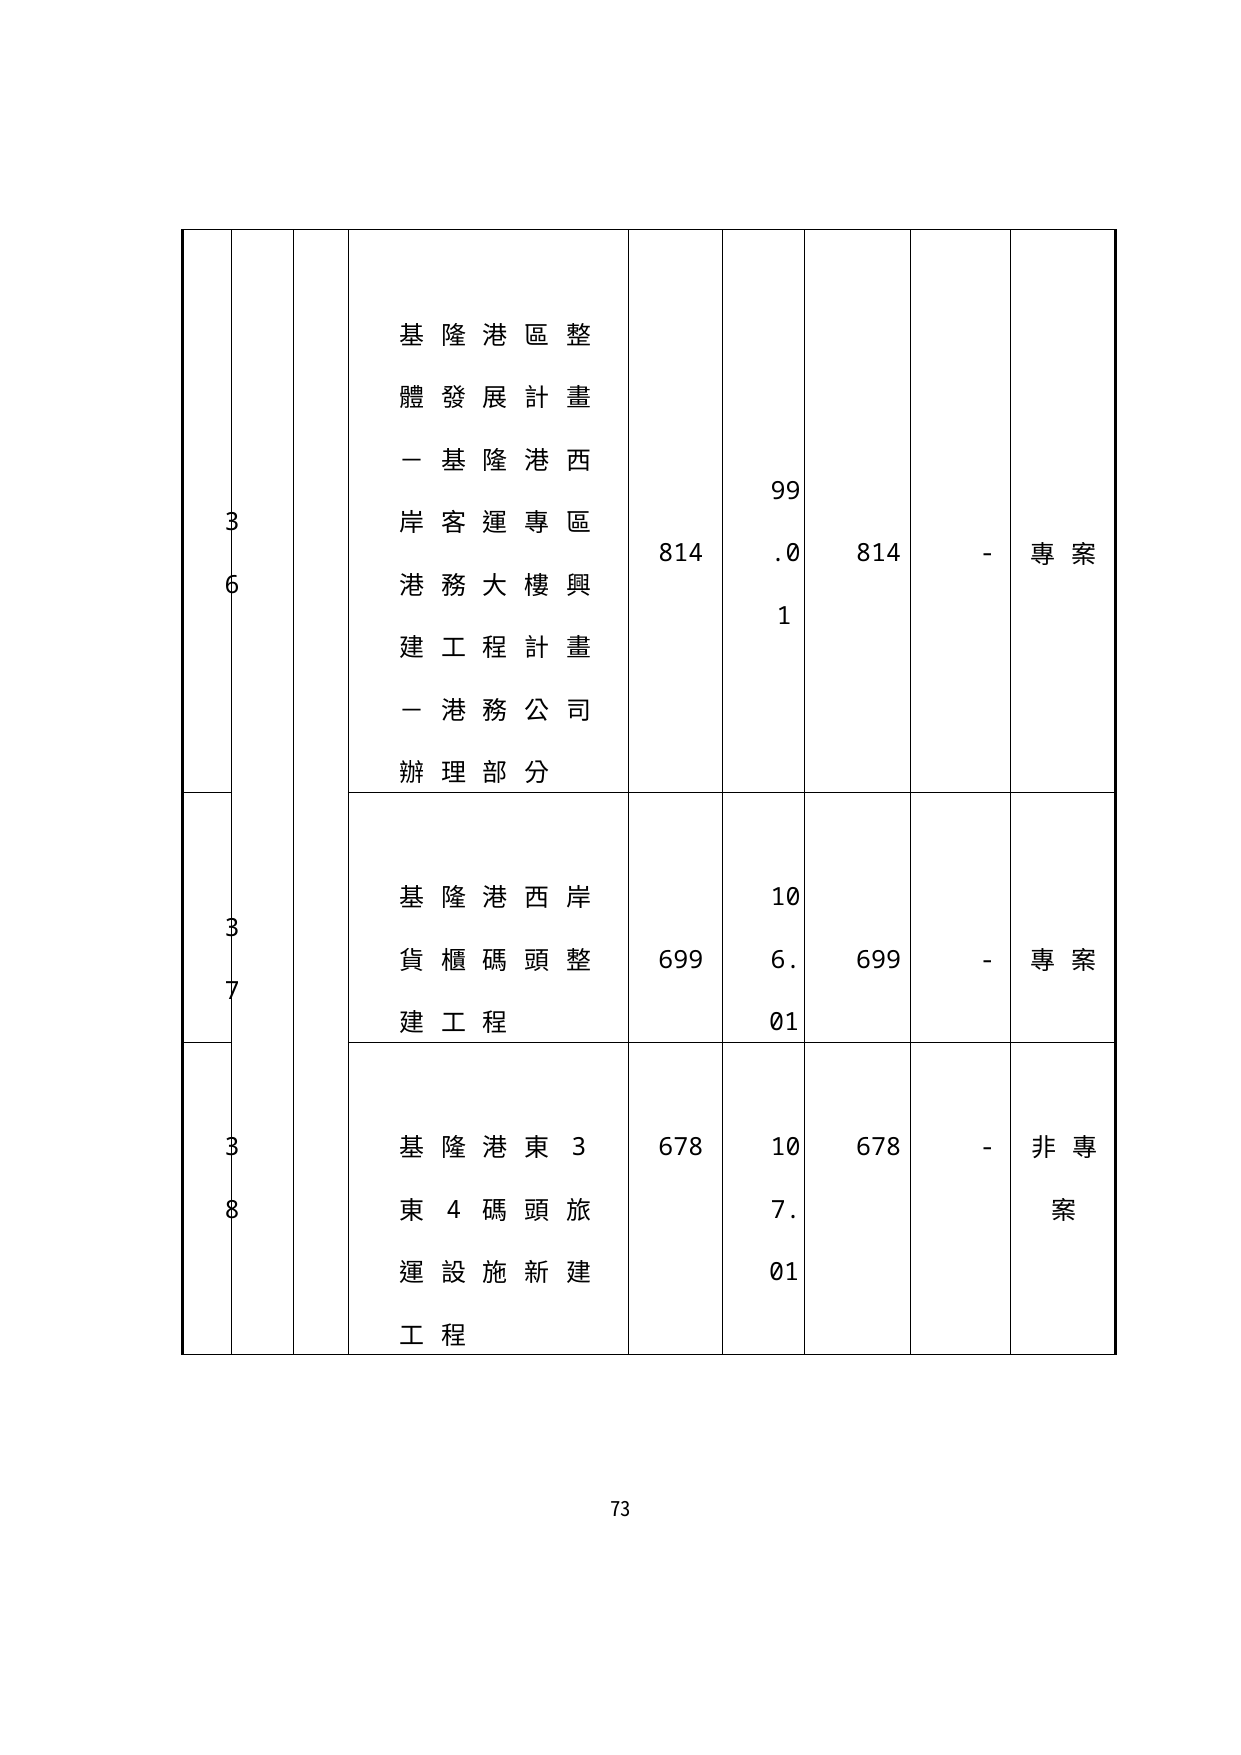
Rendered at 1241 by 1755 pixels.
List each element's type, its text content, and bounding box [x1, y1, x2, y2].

table_cell 107.01 [723, 1043, 804, 1354]
table_cell 678 [629, 1043, 722, 1354]
table_cell 814 [805, 230, 910, 792]
table_cell - [911, 230, 1010, 792]
table_cell 36 [184, 230, 231, 792]
table_cell - [911, 1043, 1010, 1354]
table_cell 106.01 [723, 793, 804, 1042]
table_cell 基隆港西岸貨櫃碼頭整建工程 [349, 793, 628, 1042]
table_cell 678 [805, 1043, 910, 1354]
table_cell 38 [184, 1043, 231, 1354]
table_cell 專案 [1011, 230, 1114, 792]
table_cell 99.01 [723, 230, 804, 792]
table_cell 814 [629, 230, 722, 792]
table_cell 基隆港東3東4碼頭旅運設施新建工程 [349, 1043, 628, 1354]
table_cell 專案 [1011, 793, 1114, 1042]
table_cell - [911, 793, 1010, 1042]
table_cell 基隆港 [294, 230, 348, 1354]
table_cell 非專案 [1011, 1043, 1114, 1354]
table_cell 699 [629, 793, 722, 1042]
table_cell 基隆港區整體發展計畫－基隆港西岸客運專區港務大樓興建工程計畫－港務公司辦理部分 [349, 230, 628, 792]
table_cell 港務公司 [232, 230, 293, 1354]
table_cell 37 [184, 793, 231, 1042]
table_cell 699 [805, 793, 910, 1042]
